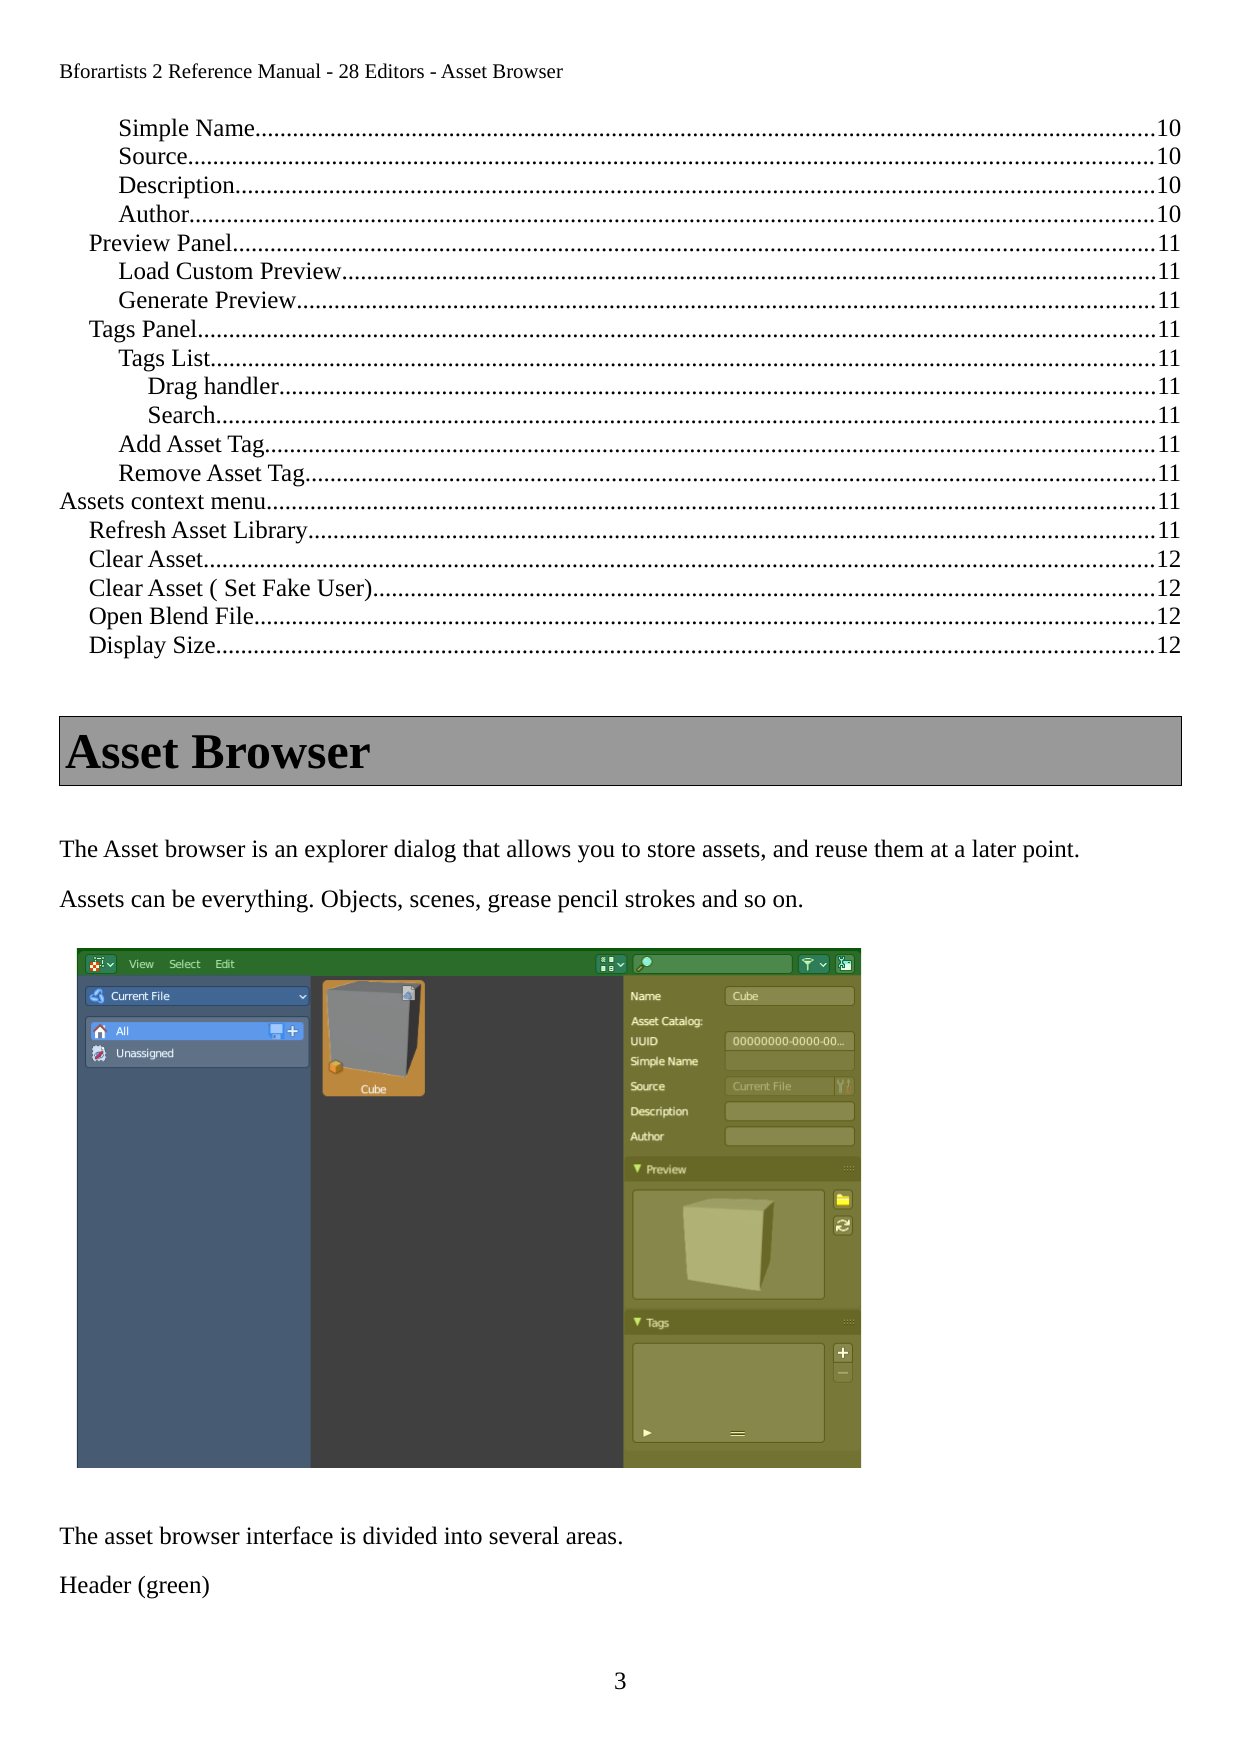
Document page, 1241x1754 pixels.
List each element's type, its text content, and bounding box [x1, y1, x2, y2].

text Clear Asset ( Set Fake User) 12 [88, 573, 1181, 601]
text Description 10 [118, 170, 1181, 199]
table_header Asset Browser [60, 717, 1181, 785]
text Add Asset Tag 11 [118, 429, 1181, 458]
text Search 11 [147, 400, 1181, 429]
text The asset browser interface is divided into several areas. [59, 1521, 1181, 1550]
text Assets context menu 11 [59, 486, 1181, 515]
text Author 10 [118, 199, 1181, 228]
text Assets can be everything. Objects, scenes, grease pencil strokes and so on. [59, 884, 1181, 912]
text The Asset browser is an explorer dialog that allows you to store assets, and reuse them at a later point. [59, 834, 1181, 863]
text Refresh Asset Library 11 [88, 515, 1181, 544]
text Source 10 [118, 141, 1181, 170]
text Open Blend File 12 [88, 601, 1181, 630]
text Clear Asset 12 [88, 544, 1181, 573]
text Header (green) [59, 1571, 1181, 1599]
text Simple Name 10 [118, 113, 1181, 141]
text Remove Asset Tag 11 [118, 458, 1181, 486]
text Generate Preview 11 [118, 285, 1181, 314]
text Load Custom Preview 11 [118, 256, 1181, 285]
text Preview Panel 11 [88, 228, 1181, 256]
text Drag handler 11 [147, 371, 1181, 400]
picture [76, 948, 862, 1468]
text Tags Panel 11 [88, 314, 1181, 343]
text Tags List 11 [118, 343, 1181, 371]
text Display Size 12 [88, 630, 1181, 659]
